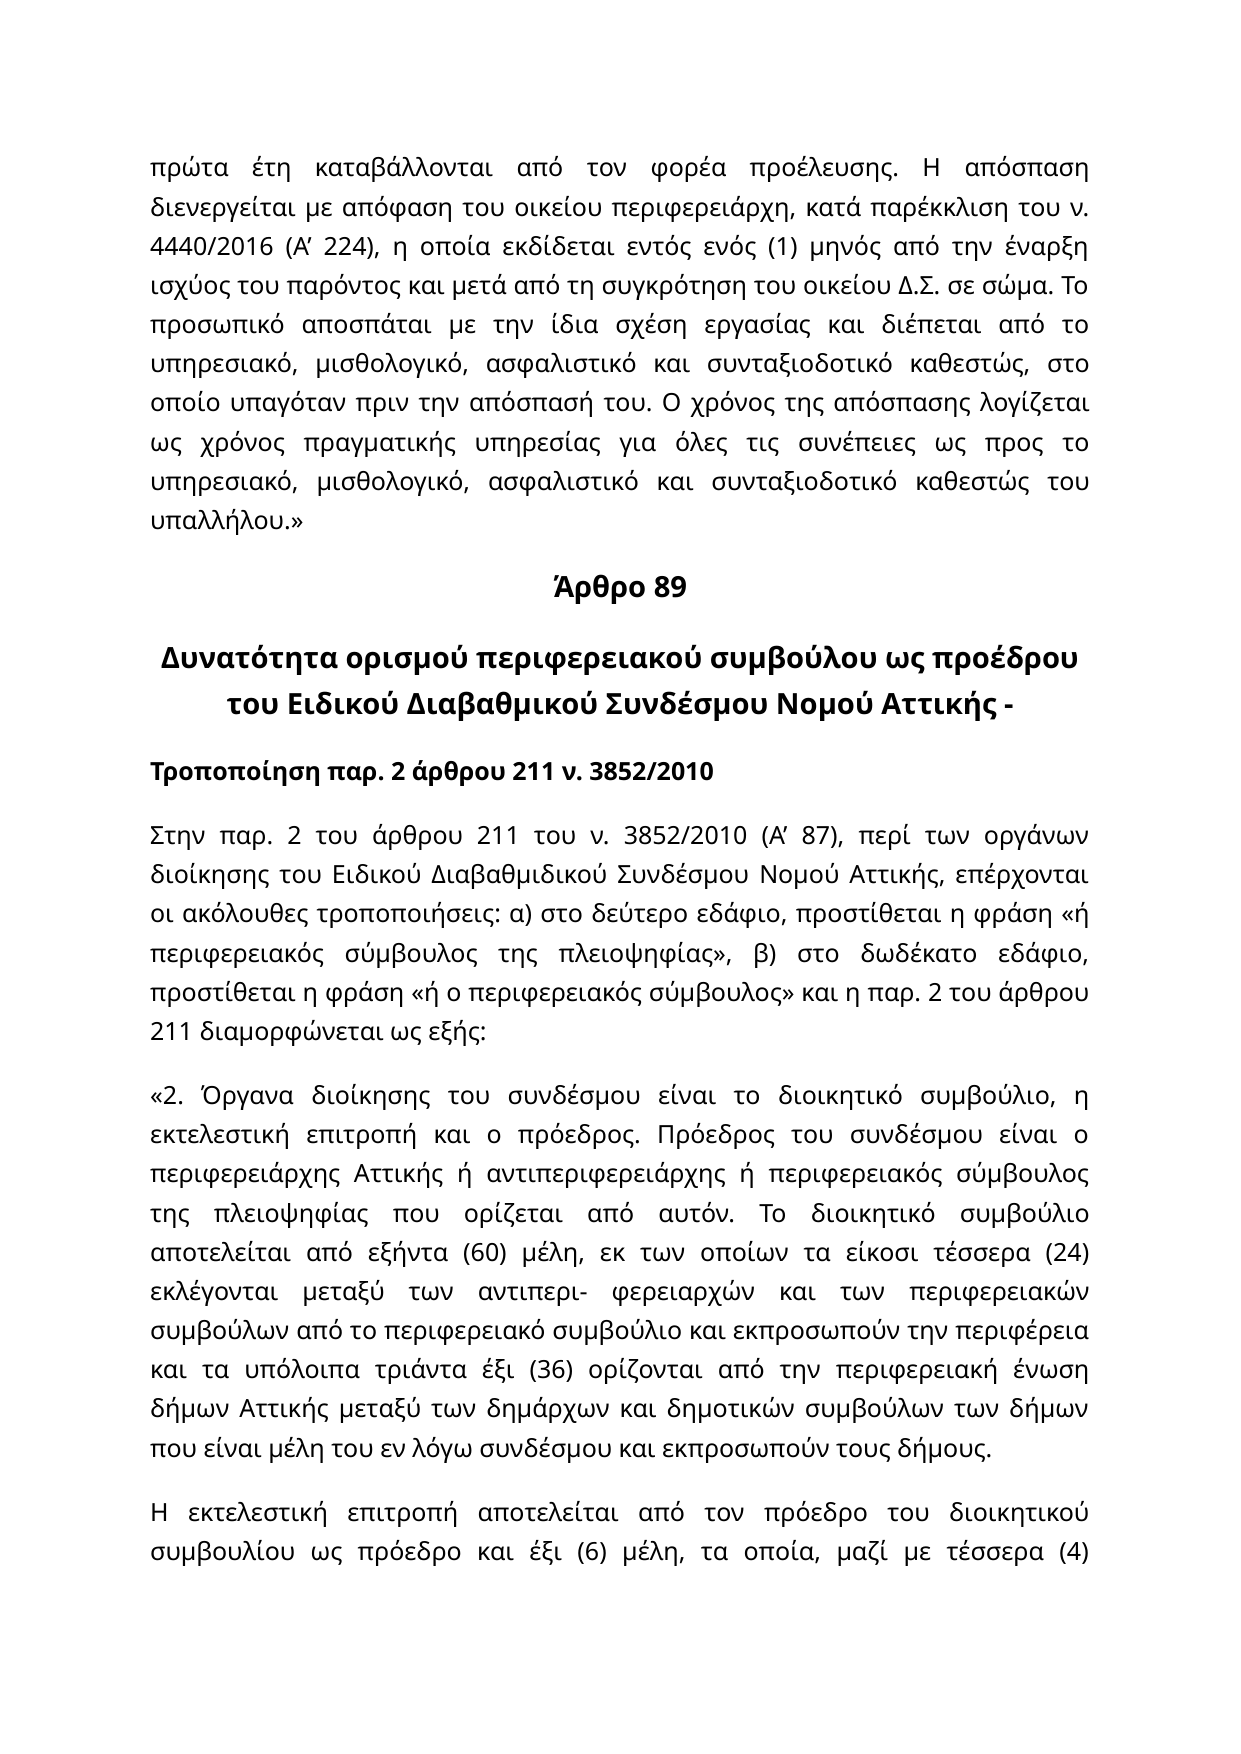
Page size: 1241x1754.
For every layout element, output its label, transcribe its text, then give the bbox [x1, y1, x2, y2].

subtitle Δυνατότητα ορισμού περιφερειακού συμβούλου ως προέδρου του Ειδικού Διαβαθμικού Συνδέσμου Νομού Αττικής - [150, 637, 1090, 723]
text Η εκτελεστική επιτροπή αποτελείται από τον πρόεδρο του διοικητικού συμβουλίου ως πρόεδρο και έξι (6) μέλη, τα οποία, μαζί με τέσσερα (4) [150, 1494, 1090, 1568]
text Στην παρ. 2 του άρθρου 211 του ν. 3852/2010 (Α’ 87), περί των οργάνων διοίκησης του Ειδικού Διαβαθμιδικού Συνδέσμου Νομού Αττικής, επέρχονται οι ακόλουθες τροποποιήσεις: α) στο δεύτερο εδάφιο, προστίθεται η φράση «ή περιφερειακός σύμβουλος της πλειοψηφίας», β) στο δωδέκατο εδάφιο, προστίθεται η φράση «ή ο περιφερειακός σύμβουλος» και η παρ. 2 του άρθρου 211 διαμορφώνεται ως εξής: [150, 818, 1090, 1048]
text Τροποποίηση παρ. 2 άρθρου 211 ν. 3852/2010 [150, 753, 1090, 788]
text πρώτα έτη καταβάλλονται από τον φορέα προέλευσης. Η απόσπαση διενεργείται με απόφαση του οικείου περιφερειάρχη, κατά παρέκκλιση του ν. 4440/2016 (Α’ 224), η οποία εκδίδεται εντός ενός (1) μηνός από την έναρξη ισχύος του παρόντος και μετά από τη συγκρότηση του οικείου Δ.Σ. σε σώμα. Το προσωπικό αποσπάται με την ίδια σχέση εργασίας και διέπεται από το υπηρεσιακό, μισθολογικό, ασφαλιστικό και συνταξιοδοτικό καθεστώς, στο οποίο υπαγόταν πριν την απόσπασή του. Ο χρόνος της απόσπασης λογίζεται ως χρόνος πραγματικής υπηρεσίας για όλες τις συνέπειες ως προς το υπηρεσιακό, μισθολογικό, ασφαλιστικό και συνταξιοδοτικό καθεστώς του υπαλλήλου.» [150, 150, 1090, 537]
subtitle Άρθρο 89 [150, 567, 1090, 606]
text «2. Όργανα διοίκησης του συνδέσμου είναι το διοικητικό συμβούλιο, η εκτελεστική επιτροπή και ο πρόεδρος. Πρόεδρος του συνδέσμου είναι ο περιφερειάρχης Αττικής ή αντιπεριφερειάρχης ή περιφερειακός σύμβουλος της πλειοψηφίας που ορίζεται από αυτόν. Το διοικητικό συμβούλιο αποτελείται από εξήντα (60) μέλη, εκ των οποίων τα είκοσι τέσσερα (24) εκλέγονται μεταξύ των αντιπερι- φερειαρχών και των περιφερειακών συμβούλων από το περιφερειακό συμβούλιο και εκπροσωπούν την περιφέρεια και τα υπόλοιπα τριάντα έξι (36) ορίζονται από την περιφερειακή ένωση δήμων Αττικής μεταξύ των δημάρχων και δημοτικών συμβούλων των δήμων που είναι μέλη του εν λόγω συνδέσμου και εκπροσωπούν τους δήμους. [150, 1078, 1090, 1464]
